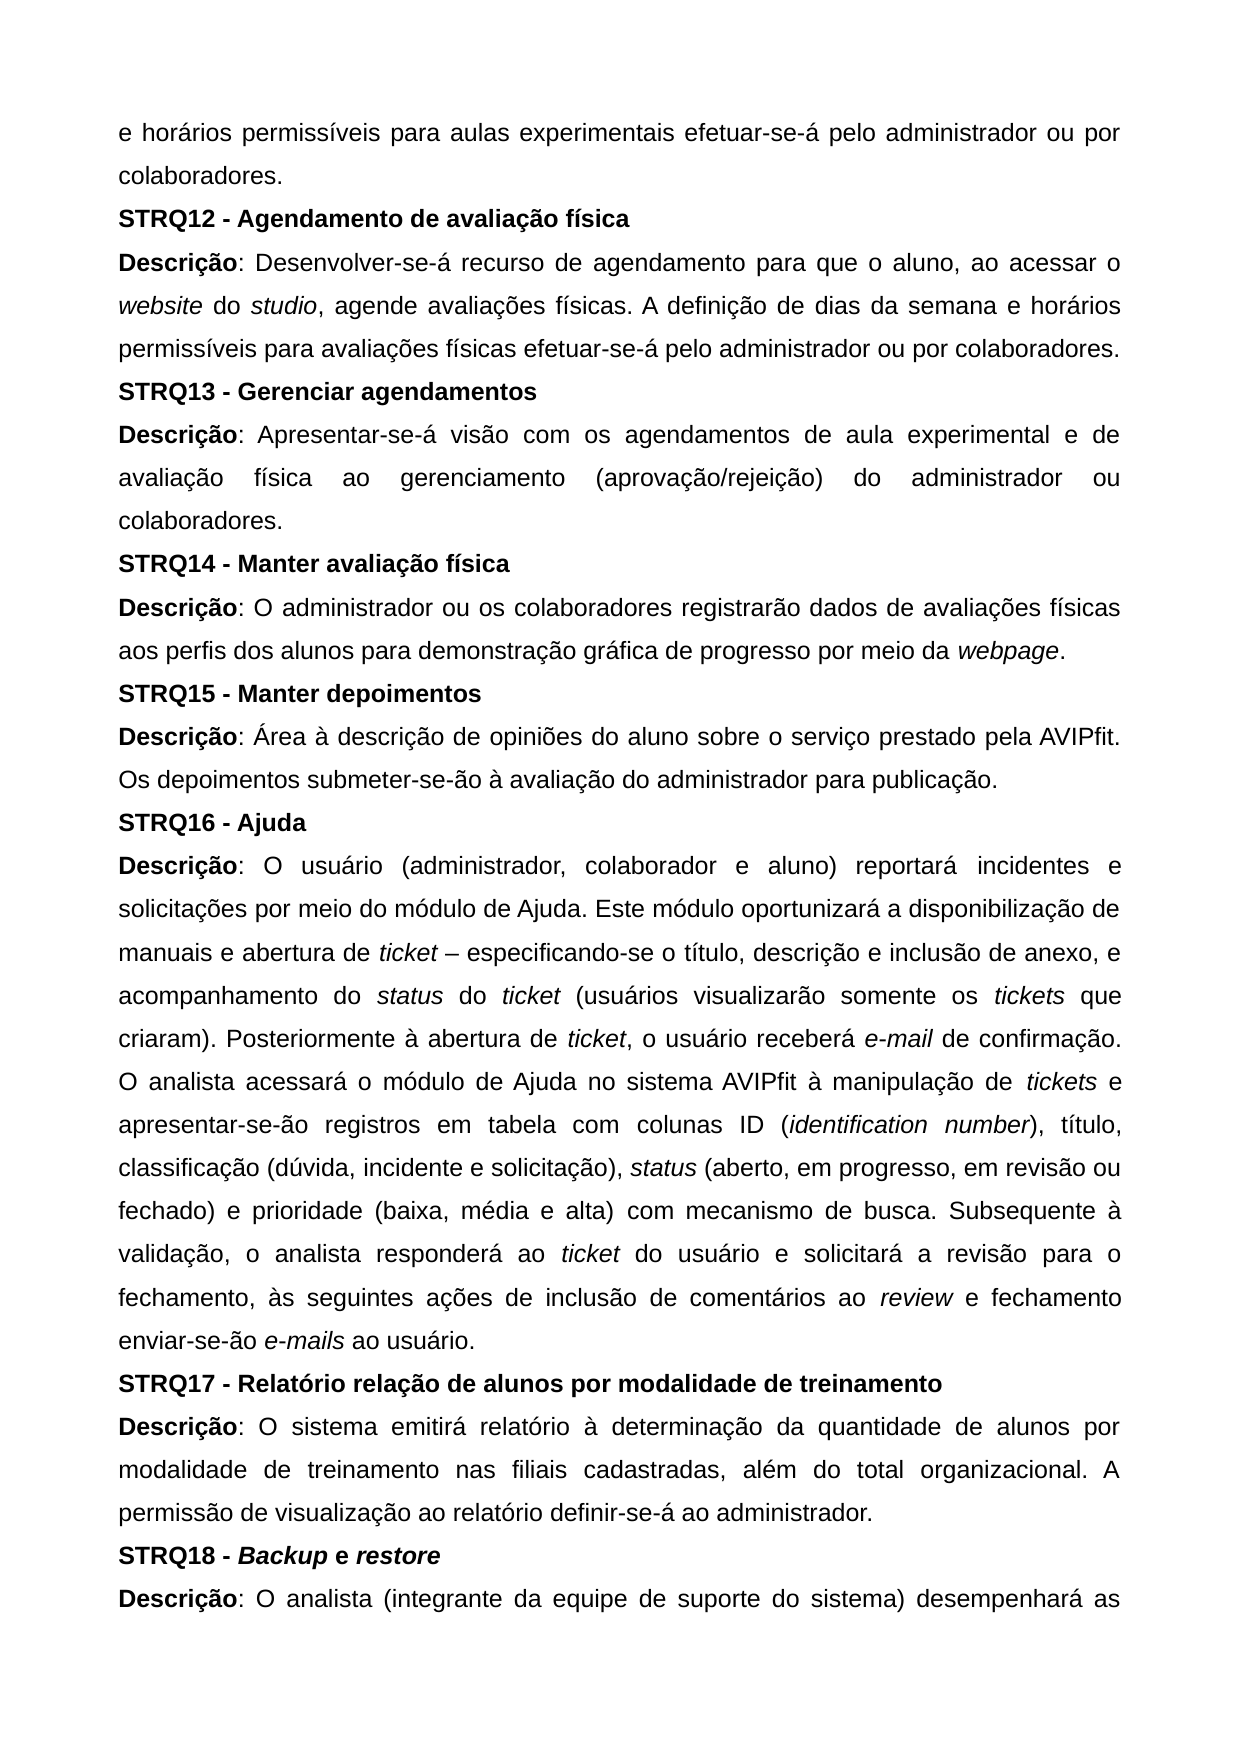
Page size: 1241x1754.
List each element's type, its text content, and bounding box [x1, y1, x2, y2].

text STRQ18 - Backup e restore [118, 1541, 1122, 1570]
text STRQ12 - Agendamento de avaliação física [118, 204, 1122, 233]
text STRQ13 - Gerenciar agendamentos [118, 377, 1122, 406]
text e horários permissíveis para aulas experimentais efetuar-se-á pelo administrador ou por colaboradores. [118, 118, 1122, 190]
text STRQ15 - Manter depoimentos [118, 679, 1122, 707]
text Descrição: O usuário (administrador, colaborador e aluno) reportará incidentes e solicitações por meio do módulo de Ajuda. Este módulo oportunizará a disponibilização de manuais e abertura de ticket – especificando-se o título, descrição e inclusão de anexo, e acompanhamento do status do ticket (usuários visualizarão somente os tickets que criaram). Posteriormente à abertura de ticket, o usuário receberá e-mail de confirmação. O analista acessará o módulo de Ajuda no sistema AVIPfit à manipulação de tickets e apresentar-se-ão registros em tabela com colunas ID (identification number), título, classificação (dúvida, incidente e solicitação), status (aberto, em progresso, em revisão ou fechado) e prioridade (baixa, média e alta) com mecanismo de busca. Subsequente à validação, o analista responderá ao ticket do usuário e solicitará a revisão para o fechamento, às seguintes ações de inclusão de comentários ao review e fechamento enviar-se-ão e-mails ao usuário. [118, 851, 1122, 1354]
text Descrição: Desenvolver-se-á recurso de agendamento para que o aluno, ao acessar o website do studio, agende avaliações físicas. A definição de dias da semana e horários permissíveis para avaliações físicas efetuar-se-á pelo administrador ou por colaboradores. [118, 247, 1122, 362]
text Descrição: O sistema emitirá relatório à determinação da quantidade de alunos por modalidade de treinamento nas filiais cadastradas, além do total organizacional. A permissão de visualização ao relatório definir-se-á ao administrador. [118, 1412, 1122, 1527]
text Descrição: Apresentar-se-á visão com os agendamentos de aula experimental e de avaliação física ao gerenciamento (aprovação/rejeição) do administrador ou colaboradores. [118, 420, 1122, 535]
text STRQ16 - Ajuda [118, 808, 1122, 837]
text STRQ14 - Manter avaliação física [118, 549, 1122, 578]
text Descrição: Área à descrição de opiniões do aluno sobre o serviço prestado pela AVIPfit. Os depoimentos submeter-se-ão à avaliação do administrador para publicação. [118, 722, 1122, 794]
text STRQ17 - Relatório relação de alunos por modalidade de treinamento [118, 1369, 1122, 1397]
text Descrição: O administrador ou os colaboradores registrarão dados de avaliações físicas aos perfis dos alunos para demonstração gráfica de progresso por meio da webpage. [118, 592, 1122, 664]
text Descrição: O analista (integrante da equipe de suporte do sistema) desempenhará as [118, 1584, 1122, 1613]
